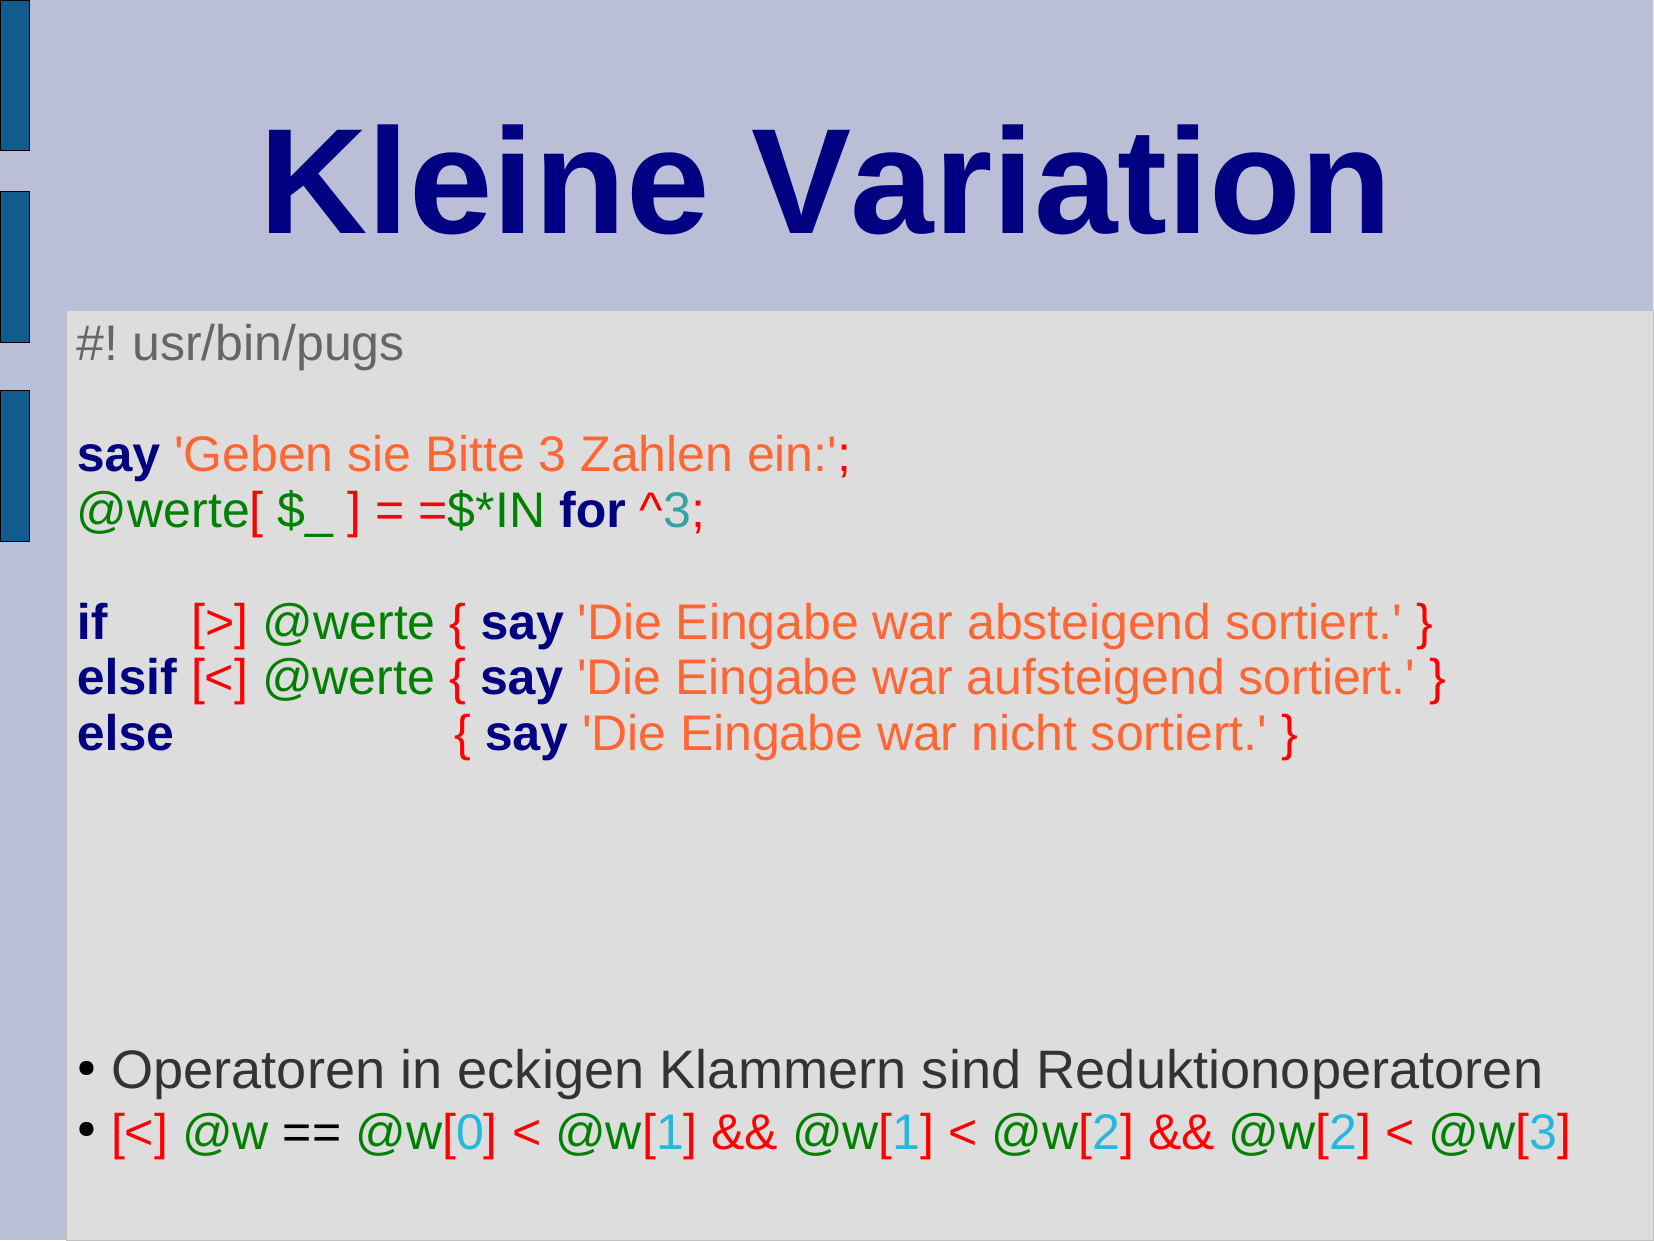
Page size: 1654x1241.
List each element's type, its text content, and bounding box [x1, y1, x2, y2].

title Kleine Variation [59, 78, 1595, 286]
list #! usr/bin/pugs say 'Geben sie Bitte 3 Zahlen ein:'; @werte[ $_ ] = =$*IN for ^3; if [>] @werte { say 'Die Eingabe war absteigend sortiert.' } elsif [<] @werte { say 'Die Eingabe war aufsteigend sortiert.' } else { say 'Die Eingabe war nicht sortiert.' } Operatoren in eckigen Klammern sind Reduktionoperatoren [<] @w == @w[0] < @w[1] && @w[1] < @w[2] && @w[2] < @w[3] [76, 315, 1625, 1241]
